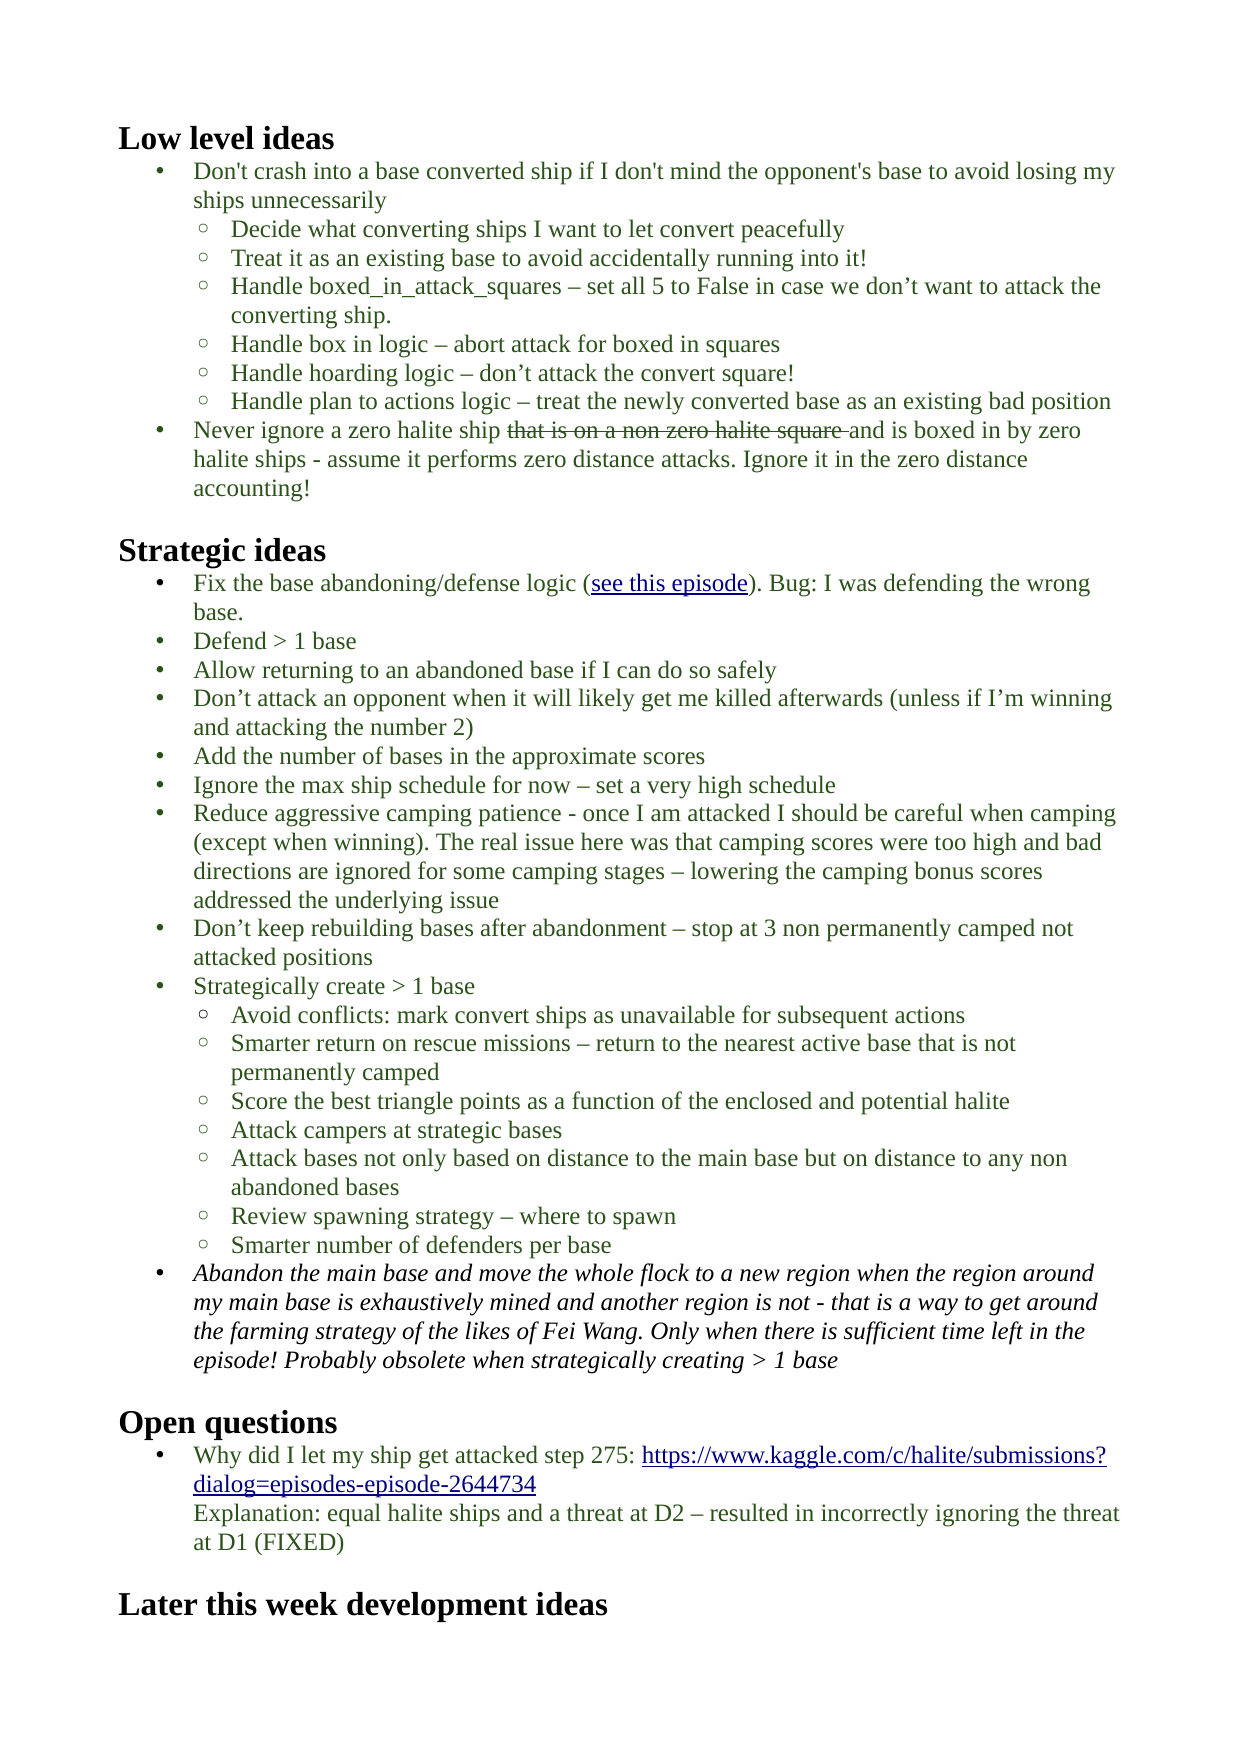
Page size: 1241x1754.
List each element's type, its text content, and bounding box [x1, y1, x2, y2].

list Handle boxed_in_attack_squares – set all 5 to False in case we don’t want to attack the converting ship. [193, 271, 1122, 329]
list Never ignore a zero halite ship that is on a non zero halite square and is boxed in by zero halite ships - assume it performs zero distance attacks. Ignore it in the zero distance accounting! [156, 415, 1122, 501]
list Explanation: equal halite ships and a threat at D2 – resulted in incorrectly ignoring the threat at D1 (FIXED) [156, 1498, 1122, 1556]
list Smarter return on rescue missions – return to the nearest active base that is not permanently camped [193, 1028, 1122, 1086]
list Don’t attack an opponent when it will likely get me killed afterwards (unless if I’m winning and attacking the number 2) [156, 683, 1122, 741]
list Fix the base abandoning/defense logic (see this episode). Bug: I was defending the wrong base. [156, 568, 1122, 626]
list Don’t keep rebuilding bases after abandonment – stop at 3 non permanently camped not attacked positions [156, 913, 1122, 971]
list Allow returning to an abandoned base if I can do so safely [156, 655, 1122, 683]
list Abandon the main base and move the whole flock to a new region when the region around my main base is exhaustively mined and another region is not - that is a way to get around the farming strategy of the likes of Fei Wang. Only when there is sufficient time left in the episode! Probably obsolete when strategically creating > 1 base [156, 1258, 1122, 1373]
list Why did I let my ship get attacked step 275: https://www.kaggle.com/c/halite/submissions?dialog=episodes-episode-2644734 [156, 1441, 1122, 1498]
list Don't crash into a base converted ship if I don't mind the opponent's base to avoid losing my ships unnecessarily [156, 156, 1122, 214]
text Later this week development ideas [118, 1584, 1122, 1623]
list Smarter number of defenders per base [193, 1230, 1122, 1258]
text Open questions [118, 1402, 1122, 1441]
list Handle hoarding logic – don’t attack the convert square! [193, 358, 1122, 386]
list Avoid conflicts: mark convert ships as unavailable for subsequent actions [193, 1000, 1122, 1028]
list Score the best triangle points as a function of the enclosed and potential halite [193, 1086, 1122, 1115]
list Review spawning strategy – where to spawn [193, 1201, 1122, 1230]
list Attack bases not only based on distance to the main base but on distance to any non abandoned bases [193, 1143, 1122, 1201]
list Defend > 1 base [156, 626, 1122, 655]
text Strategic ideas [118, 530, 1122, 568]
list Reduce aggressive camping patience - once I am attacked I should be careful when camping (except when winning). The real issue here was that camping scores were too high and bad directions are ignored for some camping stages – lowering the camping bonus scores addressed the underlying issue [156, 798, 1122, 913]
list Decide what converting ships I want to let convert peacefully [193, 214, 1122, 243]
text Low level ideas [118, 118, 1122, 156]
list Add the number of bases in the approximate scores [156, 741, 1122, 770]
list Treat it as an existing base to avoid accidentally running into it! [193, 243, 1122, 271]
list Strategically create > 1 base [156, 971, 1122, 1000]
list Handle box in logic – abort attack for boxed in squares [193, 329, 1122, 358]
list Handle plan to actions logic – treat the newly converted base as an existing bad position [193, 386, 1122, 415]
list Attack campers at strategic bases [193, 1115, 1122, 1143]
list Ignore the max ship schedule for now – set a very high schedule [156, 770, 1122, 798]
